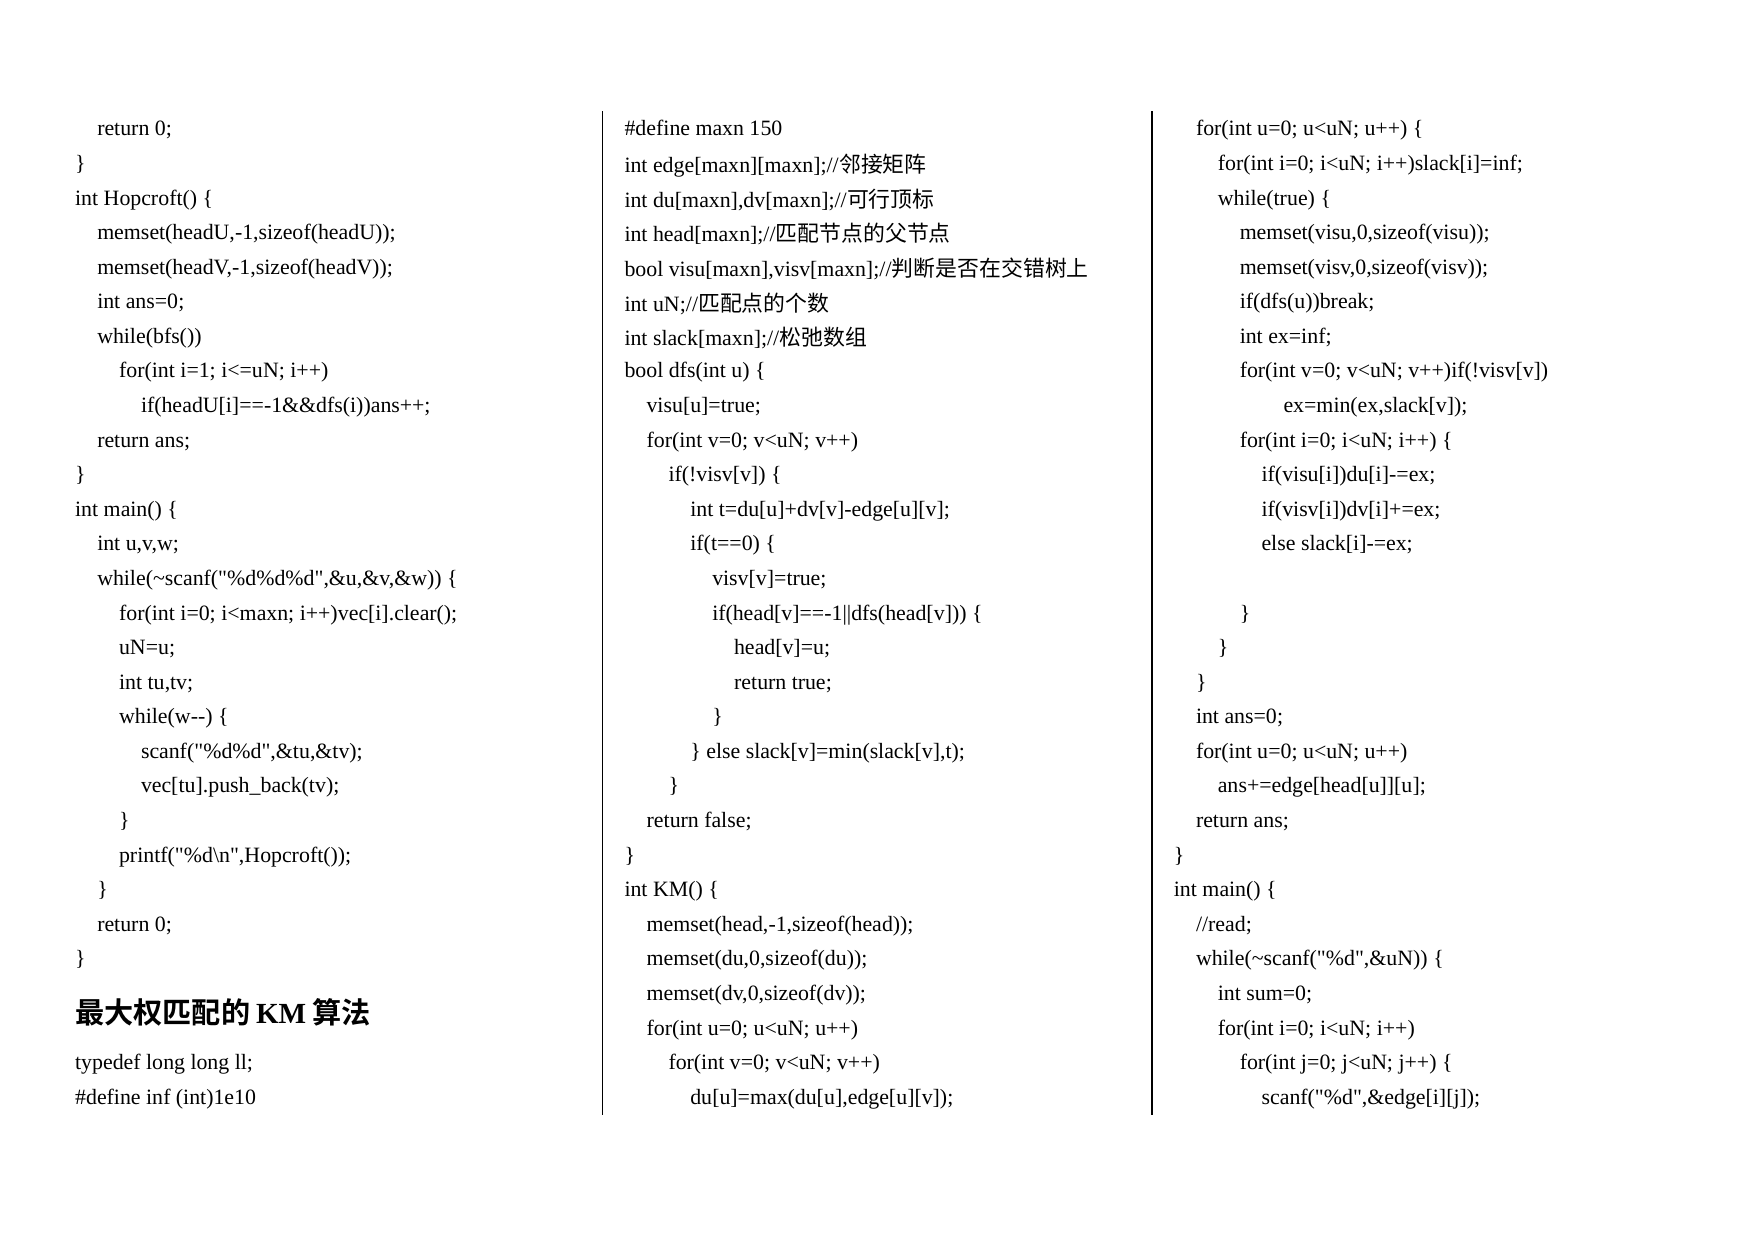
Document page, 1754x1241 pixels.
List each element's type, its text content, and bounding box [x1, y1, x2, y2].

text memset(visu,0,sizeof(visu)); [1174, 215, 1679, 249]
text head[v]=u; [624, 630, 1129, 664]
text if(t==0) { [624, 526, 1129, 561]
text #define inf (int)1e10 [75, 1079, 580, 1114]
text int Hopcroft() { [75, 180, 580, 215]
text ex=min(ex,slack[v]); [1174, 388, 1679, 422]
text int main() { [1174, 872, 1679, 907]
text } [75, 146, 580, 180]
text return ans; [75, 422, 580, 457]
text scanf("%d",&edge[i][j]); [1174, 1079, 1679, 1114]
text if(!visv[v]) { [624, 457, 1129, 492]
text while(w--) { [75, 699, 580, 734]
text if(dfs(u))break; [1174, 284, 1679, 319]
text for(int u=0; u<uN; u++) { [1174, 111, 1679, 146]
text memset(headU,-1,sizeof(headU)); [75, 215, 580, 249]
text while(~scanf("%d",&uN)) { [1174, 941, 1679, 976]
text scanf("%d%d",&tu,&tv); [75, 734, 580, 768]
text } else slack[v]=min(slack[v],t); [624, 734, 1129, 768]
text visu[u]=true; [624, 388, 1129, 422]
text } [1174, 595, 1679, 630]
text } [75, 457, 580, 492]
text int main() { [75, 492, 580, 526]
text int head[maxn];//匹配节点的父节点 [624, 215, 1129, 249]
text int ans=0; [75, 284, 580, 319]
text while(true) { [1174, 180, 1679, 215]
text if(head[v]==-1||dfs(head[v])) { [624, 595, 1129, 630]
text else slack[i]-=ex; [1174, 526, 1679, 561]
text int slack[maxn];//松弛数组 [624, 319, 1129, 353]
text int uN;//匹配点的个数 [624, 284, 1129, 319]
text if(headU[i]==-1&&dfs(i))ans++; [75, 388, 580, 422]
text memset(du,0,sizeof(du)); [624, 941, 1129, 976]
text for(int j=0; j<uN; j++) { [1174, 1045, 1679, 1079]
text } [75, 941, 580, 976]
text } [624, 699, 1129, 734]
text int edge[maxn][maxn];//邻接矩阵 [624, 146, 1129, 180]
text int u,v,w; [75, 526, 580, 561]
text } [1174, 630, 1679, 664]
text //read; [1174, 907, 1679, 941]
text int ex=inf; [1174, 319, 1679, 353]
text while(~scanf("%d%d%d",&u,&v,&w)) { [75, 561, 580, 595]
text for(int v=0; v<uN; v++) [624, 1045, 1129, 1079]
text return 0; [75, 111, 580, 146]
text if(visu[i])du[i]-=ex; [1174, 457, 1679, 492]
text } [624, 768, 1129, 803]
text int ans=0; [1174, 699, 1679, 734]
text bool visu[maxn],visv[maxn];//判断是否在交错树上 [624, 249, 1129, 284]
text visv[v]=true; [624, 561, 1129, 595]
subtitle 最大权匹配的KM算法 [75, 976, 580, 1045]
text int KM() { [624, 872, 1129, 907]
text for(int u=0; u<uN; u++) [1174, 734, 1679, 768]
text bool dfs(int u) { [624, 353, 1129, 388]
text memset(headV,-1,sizeof(headV)); [75, 249, 580, 284]
text for(int i=0; i<uN; i++) [1174, 1010, 1679, 1045]
text return ans; [1174, 803, 1679, 837]
text int sum=0; [1174, 976, 1679, 1010]
text vec[tu].push_back(tv); [75, 768, 580, 803]
text } [75, 872, 580, 907]
text for(int v=0; v<uN; v++) [624, 422, 1129, 457]
text int t=du[u]+dv[v]-edge[u][v]; [624, 492, 1129, 526]
text while(bfs()) [75, 319, 580, 353]
text #define maxn 150 [624, 111, 1129, 146]
text } [75, 803, 580, 837]
text memset(head,-1,sizeof(head)); [624, 907, 1129, 941]
text du[u]=max(du[u],edge[u][v]); [624, 1079, 1129, 1114]
text return 0; [75, 907, 580, 941]
text return false; [624, 803, 1129, 837]
text } [1174, 837, 1679, 872]
text if(visv[i])dv[i]+=ex; [1174, 492, 1679, 526]
text for(int v=0; v<uN; v++)if(!visv[v]) [1174, 353, 1679, 388]
text for(int i=0; i<uN; i++)slack[i]=inf; [1174, 146, 1679, 180]
text } [624, 837, 1129, 872]
text } [1174, 664, 1679, 699]
text typedef long long ll; [75, 1045, 580, 1079]
text for(int i=0; i<uN; i++) { [1174, 422, 1679, 457]
text for(int i=0; i<maxn; i++)vec[i].clear(); [75, 595, 580, 630]
text memset(visv,0,sizeof(visv)); [1174, 249, 1679, 284]
text memset(dv,0,sizeof(dv)); [624, 976, 1129, 1010]
text int tu,tv; [75, 664, 580, 699]
text uN=u; [75, 630, 580, 664]
text for(int u=0; u<uN; u++) [624, 1010, 1129, 1045]
text ans+=edge[head[u]][u]; [1174, 768, 1679, 803]
text return true; [624, 664, 1129, 699]
text printf("%d\n",Hopcroft()); [75, 837, 580, 872]
text int du[maxn],dv[maxn];//可行顶标 [624, 180, 1129, 215]
text for(int i=1; i<=uN; i++) [75, 353, 580, 388]
